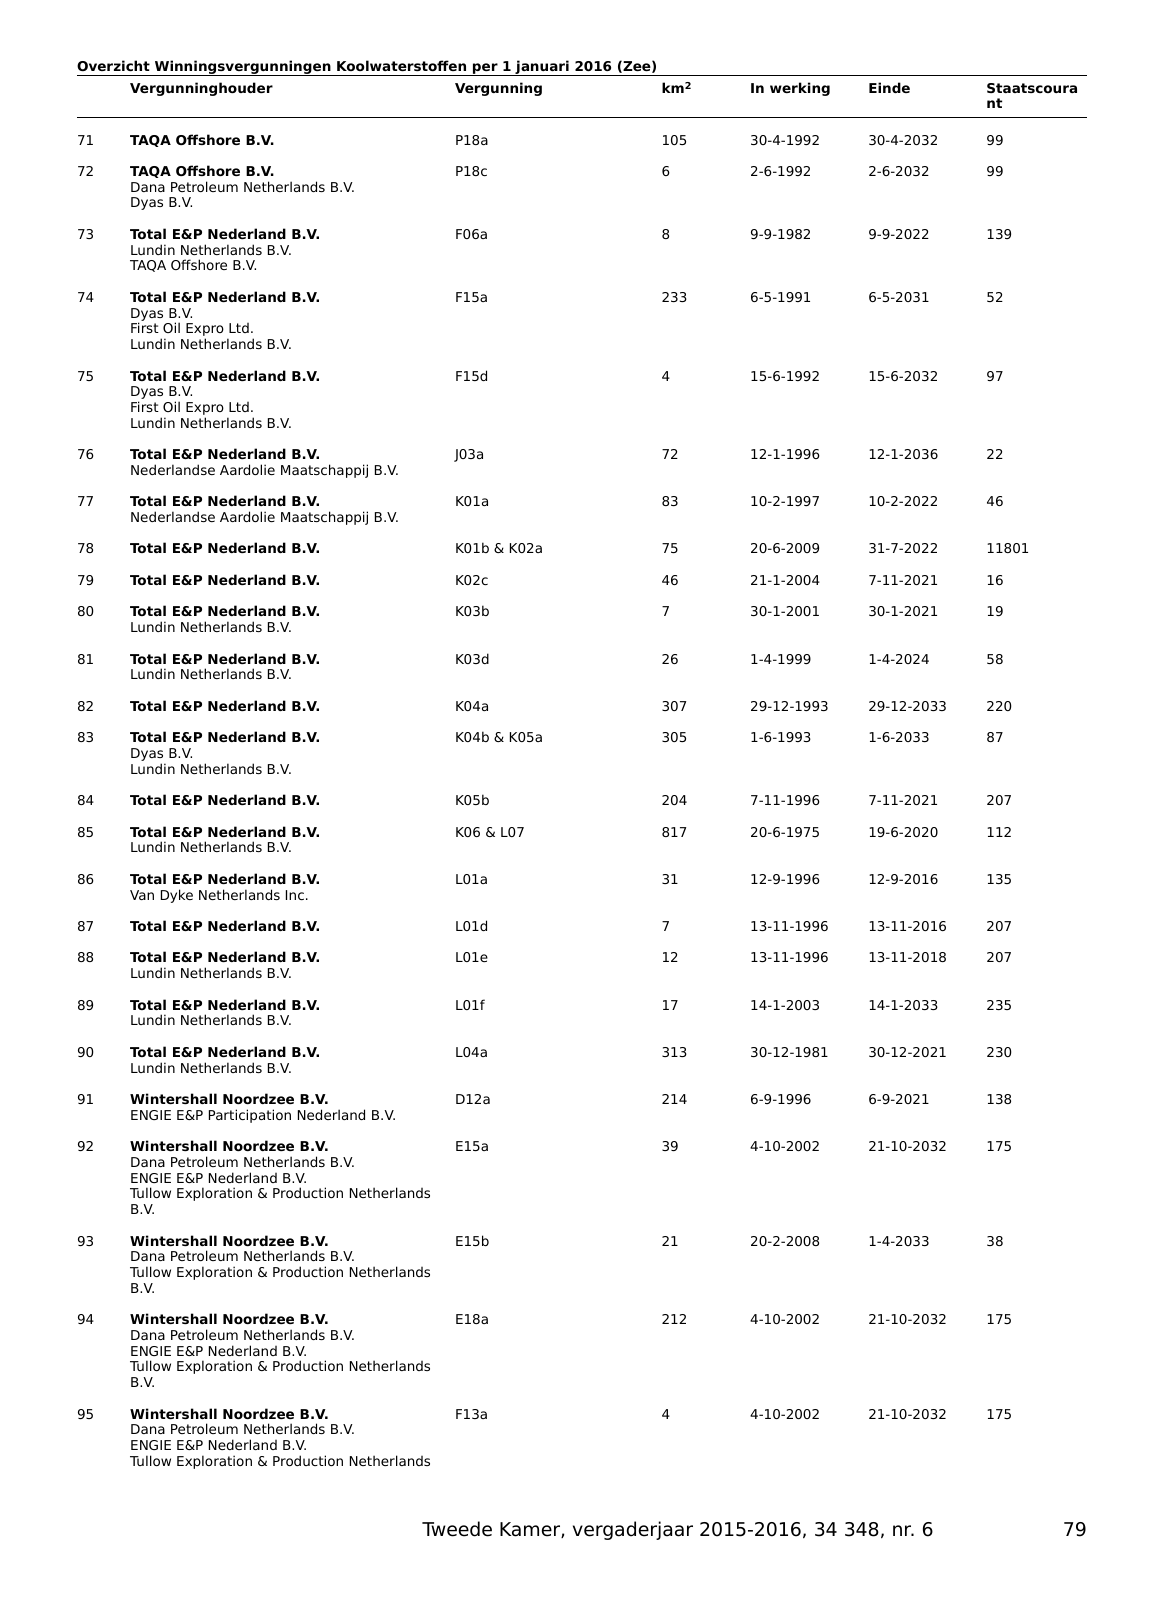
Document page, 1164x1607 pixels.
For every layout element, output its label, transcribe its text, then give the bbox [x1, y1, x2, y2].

table_cell Lundin Netherlands B.V. [124, 1013, 449, 1029]
table_cell [862, 353, 980, 368]
table_cell [77, 195, 124, 211]
table_cell [744, 903, 862, 919]
table_cell [744, 762, 862, 777]
table_cell TAQA Offshore B.V. [124, 258, 449, 274]
table_cell [862, 195, 980, 211]
table_cell 220 [980, 699, 1087, 714]
table_cell [744, 1155, 862, 1171]
table_cell [124, 935, 449, 950]
table_cell [655, 935, 744, 950]
table_cell 11801 [980, 541, 1087, 557]
table_cell [449, 856, 655, 872]
table_cell [449, 966, 655, 982]
table_cell [449, 274, 655, 290]
table_cell [862, 1029, 980, 1045]
table_cell [449, 337, 655, 353]
table_cell [744, 966, 862, 982]
table_cell [744, 1029, 862, 1045]
table_cell [744, 557, 862, 573]
table_cell [862, 211, 980, 227]
table_cell 19-6-2020 [862, 825, 980, 840]
table_cell [980, 1344, 1087, 1359]
table_cell [449, 1029, 655, 1045]
table_cell [980, 526, 1087, 541]
table_cell [862, 1438, 980, 1454]
table_cell [862, 840, 980, 856]
table_cell [980, 1013, 1087, 1029]
table_cell [77, 479, 124, 494]
table_cell [77, 243, 124, 258]
table_cell Dana Petroleum Netherlands B.V. [124, 1328, 449, 1343]
table_cell Dana Petroleum Netherlands B.V. [124, 180, 449, 195]
table_cell [449, 636, 655, 651]
table_cell [980, 195, 1087, 211]
table_cell K03b [449, 604, 655, 620]
table_cell [744, 888, 862, 903]
table_cell [77, 982, 124, 997]
table_cell [124, 274, 449, 290]
table_cell [449, 1076, 655, 1092]
table_cell 14-1-2033 [862, 998, 980, 1013]
table_cell [980, 274, 1087, 290]
table_cell [655, 856, 744, 872]
table_cell [449, 526, 655, 541]
table_cell [862, 384, 980, 400]
table_cell [449, 1249, 655, 1265]
table_cell 20-2-2008 [744, 1234, 862, 1249]
table_cell [744, 1171, 862, 1186]
table_cell [124, 1296, 449, 1312]
table_cell 112 [980, 825, 1087, 840]
table_cell 21-1-2004 [744, 573, 862, 588]
table_cell [744, 274, 862, 290]
table_cell [862, 148, 980, 164]
table_cell [862, 431, 980, 447]
table_cell [449, 982, 655, 997]
table_cell [744, 1123, 862, 1139]
table_cell [862, 1391, 980, 1406]
table_cell [980, 714, 1087, 730]
table_cell 6-5-2031 [862, 290, 980, 305]
table_cell Lundin Netherlands B.V. [124, 620, 449, 636]
table_cell 15-6-1992 [744, 368, 862, 384]
table_cell E15a [449, 1139, 655, 1155]
table_cell [77, 589, 124, 604]
table_cell 75 [77, 368, 124, 384]
table_cell 88 [77, 950, 124, 966]
table_cell [980, 903, 1087, 919]
table_cell [77, 683, 124, 699]
table_cell 6-9-1996 [744, 1092, 862, 1108]
table_cell [744, 667, 862, 683]
table_cell [980, 305, 1087, 321]
table_cell [980, 479, 1087, 494]
table_cell [862, 463, 980, 478]
table_cell [449, 1296, 655, 1312]
table_cell F13a [449, 1406, 655, 1422]
table_cell 13-11-1996 [744, 950, 862, 966]
table_cell [655, 258, 744, 274]
table_cell P18c [449, 164, 655, 179]
table_cell 10-2-2022 [862, 494, 980, 510]
table_cell Total E&P Nederland B.V. [124, 573, 449, 588]
table_cell [77, 667, 124, 683]
table_cell Total E&P Nederland B.V. [124, 494, 449, 510]
table_cell [862, 1155, 980, 1171]
table_cell [862, 1422, 980, 1438]
table_cell [124, 903, 449, 919]
table_cell [744, 337, 862, 353]
table_cell 19 [980, 604, 1087, 620]
table_cell [655, 589, 744, 604]
table_cell [77, 400, 124, 416]
table_cell [862, 1328, 980, 1343]
table_cell [744, 211, 862, 227]
table_cell [77, 1186, 124, 1218]
table_cell Wintershall Noordzee B.V. [124, 1092, 449, 1108]
table_cell Staatscourant [980, 76, 1087, 117]
table_cell [980, 337, 1087, 353]
table_cell [862, 903, 980, 919]
table_cell 20-6-2009 [744, 541, 862, 557]
table_cell [980, 746, 1087, 762]
table_cell Lundin Netherlands B.V. [124, 667, 449, 683]
table_cell [77, 118, 124, 132]
table_cell [449, 1013, 655, 1029]
table_cell [980, 888, 1087, 903]
table_cell [77, 1359, 124, 1391]
table_cell [449, 1186, 655, 1218]
table_cell [449, 510, 655, 526]
table_cell L04a [449, 1045, 655, 1060]
table_cell 21-10-2032 [862, 1139, 980, 1155]
table_cell [980, 1076, 1087, 1092]
table_cell [862, 557, 980, 573]
table_cell [124, 211, 449, 227]
table_cell [124, 809, 449, 824]
table_cell 17 [655, 998, 744, 1013]
table_cell [77, 746, 124, 762]
table_cell [449, 1391, 655, 1406]
table_cell [744, 1265, 862, 1296]
table_cell F15a [449, 290, 655, 305]
table_cell K04b & K05a [449, 730, 655, 746]
table_cell 78 [77, 541, 124, 557]
table_cell F15d [449, 368, 655, 384]
table_cell [655, 1438, 744, 1454]
table_cell [77, 809, 124, 824]
table_cell Total E&P Nederland B.V. [124, 651, 449, 667]
table_cell [655, 746, 744, 762]
table_cell 21 [655, 1234, 744, 1249]
table_cell [862, 1060, 980, 1076]
table_cell [862, 1108, 980, 1123]
table_cell [124, 557, 449, 573]
table_cell [744, 180, 862, 195]
table_cell [655, 1123, 744, 1139]
table_cell [77, 903, 124, 919]
table_cell [744, 1391, 862, 1406]
table_cell 233 [655, 290, 744, 305]
table_cell [980, 1265, 1087, 1296]
table_cell 94 [77, 1312, 124, 1328]
table_cell [449, 211, 655, 227]
table_cell [655, 431, 744, 447]
table_cell 1-4-2024 [862, 651, 980, 667]
table_cell ENGIE E&P Participation Nederland B.V. [124, 1108, 449, 1123]
table_cell [77, 966, 124, 982]
table_cell [449, 746, 655, 762]
table_cell 31 [655, 872, 744, 887]
table_cell 79 [77, 573, 124, 588]
table_cell 9-9-2022 [862, 227, 980, 242]
table_cell [77, 1218, 124, 1233]
table_cell [980, 1171, 1087, 1186]
table_cell [744, 809, 862, 824]
table_cell [655, 840, 744, 856]
table_cell Total E&P Nederland B.V. [124, 604, 449, 620]
table_cell 87 [980, 730, 1087, 746]
table_cell [862, 1218, 980, 1233]
table_cell [980, 431, 1087, 447]
table_cell [655, 1029, 744, 1045]
table_cell [77, 636, 124, 651]
table_cell Lundin Netherlands B.V. [124, 416, 449, 431]
table_cell L01f [449, 998, 655, 1013]
table_cell P18a [449, 133, 655, 148]
table_cell [744, 510, 862, 526]
table_cell [744, 777, 862, 793]
table_cell [655, 243, 744, 258]
table_cell [655, 667, 744, 683]
table_cell [744, 620, 862, 636]
table_cell [862, 1013, 980, 1029]
table_cell 83 [77, 730, 124, 746]
table_cell [655, 211, 744, 227]
table_cell [77, 777, 124, 793]
table_cell [744, 479, 862, 494]
table_cell [449, 935, 655, 950]
table_cell [655, 903, 744, 919]
table_cell 4 [655, 1406, 744, 1422]
table_cell Lundin Netherlands B.V. [124, 243, 449, 258]
table_cell [980, 384, 1087, 400]
table_cell [862, 1454, 980, 1469]
table_cell 1-4-2033 [862, 1234, 980, 1249]
table_cell [77, 353, 124, 368]
table_cell 30-12-1981 [744, 1045, 862, 1060]
table_cell [77, 762, 124, 777]
table_cell [449, 1108, 655, 1123]
table_cell [124, 1029, 449, 1045]
table_cell 16 [980, 573, 1087, 588]
table_cell TAQA Offshore B.V. [124, 164, 449, 179]
table_cell [449, 809, 655, 824]
table_cell [862, 935, 980, 950]
table_cell [744, 148, 862, 164]
table_cell 80 [77, 604, 124, 620]
table_cell [449, 258, 655, 274]
table_cell [449, 762, 655, 777]
table_cell [655, 809, 744, 824]
table_cell [124, 982, 449, 997]
table_cell 81 [77, 651, 124, 667]
table_cell [980, 321, 1087, 337]
table_cell [449, 321, 655, 337]
table_cell [77, 1076, 124, 1092]
table_cell [449, 620, 655, 636]
table_cell [980, 1391, 1087, 1406]
table_cell E18a [449, 1312, 655, 1328]
table_cell Dyas B.V. [124, 384, 449, 400]
table_cell [744, 353, 862, 368]
table_cell [862, 1123, 980, 1139]
table_cell 7-11-2021 [862, 573, 980, 588]
table_cell 29-12-2033 [862, 699, 980, 714]
table_cell [862, 1171, 980, 1186]
table_cell [77, 1123, 124, 1139]
table_cell Tullow Exploration & Production Netherlands B.V. [124, 1186, 449, 1218]
table_cell 212 [655, 1312, 744, 1328]
table_cell [655, 195, 744, 211]
table_cell [77, 416, 124, 431]
table_cell [980, 840, 1087, 856]
table_cell [77, 1391, 124, 1406]
table_cell [655, 1013, 744, 1029]
table_cell 52 [980, 290, 1087, 305]
table_cell [449, 400, 655, 416]
table_cell [980, 1123, 1087, 1139]
table_cell [77, 337, 124, 353]
table_cell [655, 384, 744, 400]
table_cell [744, 1296, 862, 1312]
table_cell 12-1-1996 [744, 447, 862, 463]
table_cell 139 [980, 227, 1087, 242]
table_cell [449, 557, 655, 573]
table_cell [124, 1218, 449, 1233]
table_cell 6-9-2021 [862, 1092, 980, 1108]
table_cell [862, 1344, 980, 1359]
table_cell [449, 353, 655, 368]
table_cell [655, 714, 744, 730]
table_cell [449, 479, 655, 494]
table_cell Van Dyke Netherlands Inc. [124, 888, 449, 903]
table_cell [980, 510, 1087, 526]
table_cell 14-1-2003 [744, 998, 862, 1013]
table_cell [862, 809, 980, 824]
table_cell 204 [655, 793, 744, 809]
table_cell [862, 321, 980, 337]
table_cell [862, 1076, 980, 1092]
table_cell [655, 777, 744, 793]
table_cell [862, 258, 980, 274]
table_cell [744, 1249, 862, 1265]
table_cell K03d [449, 651, 655, 667]
table_cell [980, 966, 1087, 982]
table_cell [77, 510, 124, 526]
table_cell Total E&P Nederland B.V. [124, 825, 449, 840]
table_cell [744, 118, 862, 132]
table_cell [862, 966, 980, 982]
table_cell [124, 856, 449, 872]
table_cell 92 [77, 1139, 124, 1155]
table_cell [77, 274, 124, 290]
table_cell 207 [980, 950, 1087, 966]
table_cell E15b [449, 1234, 655, 1249]
table_cell J03a [449, 447, 655, 463]
table_cell [980, 1438, 1087, 1454]
table_cell [449, 1454, 655, 1469]
table_cell [124, 777, 449, 793]
table_cell [655, 620, 744, 636]
table_cell Lundin Netherlands B.V. [124, 337, 449, 353]
table_cell [655, 1265, 744, 1296]
table_cell [655, 1060, 744, 1076]
table_cell First Oil Expro Ltd. [124, 321, 449, 337]
table_cell [744, 1344, 862, 1359]
table_cell [124, 479, 449, 494]
table_cell [744, 636, 862, 651]
table_cell 31-7-2022 [862, 541, 980, 557]
table_cell [124, 431, 449, 447]
table_cell 7 [655, 919, 744, 934]
table_cell [77, 384, 124, 400]
table_cell [77, 856, 124, 872]
table_cell [862, 888, 980, 903]
table_cell 12-1-2036 [862, 447, 980, 463]
table_cell 71 [77, 133, 124, 148]
table_cell [862, 479, 980, 494]
table_cell In werking [744, 76, 862, 117]
table_cell 46 [980, 494, 1087, 510]
table_cell [744, 1218, 862, 1233]
table_cell [124, 1076, 449, 1092]
table_cell 207 [980, 919, 1087, 934]
table_cell [980, 118, 1087, 132]
table_cell 90 [77, 1045, 124, 1060]
table_cell [744, 321, 862, 337]
table_cell [980, 809, 1087, 824]
table_cell [980, 1296, 1087, 1312]
table_cell [744, 714, 862, 730]
table_cell [124, 1391, 449, 1406]
table_cell [449, 683, 655, 699]
table_cell [449, 416, 655, 431]
table_cell [862, 856, 980, 872]
table_cell 72 [77, 164, 124, 179]
table_cell 4-10-2002 [744, 1139, 862, 1155]
table_cell [980, 258, 1087, 274]
table_cell [744, 683, 862, 699]
table_cell D12a [449, 1092, 655, 1108]
table_cell 235 [980, 998, 1087, 1013]
table_cell [980, 353, 1087, 368]
table_cell [655, 479, 744, 494]
table_cell [744, 746, 862, 762]
table_cell [862, 1265, 980, 1296]
table_cell [862, 1249, 980, 1265]
table_cell [77, 305, 124, 321]
table_cell Tullow Exploration & Production Netherlands [124, 1454, 449, 1469]
table_cell 12-9-2016 [862, 872, 980, 887]
table_cell [744, 463, 862, 478]
table_cell [980, 243, 1087, 258]
table_cell 13-11-2018 [862, 950, 980, 966]
table_cell 138 [980, 1092, 1087, 1108]
table_cell [744, 1328, 862, 1343]
table_cell [449, 1265, 655, 1296]
table_cell [655, 683, 744, 699]
table_cell [655, 636, 744, 651]
table_cell Total E&P Nederland B.V. [124, 447, 449, 463]
table_cell [655, 526, 744, 541]
table_cell 10-2-1997 [744, 494, 862, 510]
table_cell [744, 935, 862, 950]
table_cell 75 [655, 541, 744, 557]
table_cell 207 [980, 793, 1087, 809]
table_cell [655, 305, 744, 321]
table_cell [862, 636, 980, 651]
table_cell 135 [980, 872, 1087, 887]
table_cell Wintershall Noordzee B.V. [124, 1139, 449, 1155]
table_cell L01d [449, 919, 655, 934]
table_cell [77, 258, 124, 274]
table_cell [744, 384, 862, 400]
table_header Overzicht Winningsvergunningen Koolwaterstoffen per 1 januari 2016 (Zee) [77, 59, 1087, 75]
table_cell [744, 1108, 862, 1123]
table_cell [862, 337, 980, 353]
table_cell [862, 746, 980, 762]
table_cell Dana Petroleum Netherlands B.V. [124, 1422, 449, 1438]
table_cell L01e [449, 950, 655, 966]
table_cell 89 [77, 998, 124, 1013]
table_cell [980, 667, 1087, 683]
table_cell [449, 1218, 655, 1233]
table_cell [655, 337, 744, 353]
table_cell [744, 305, 862, 321]
table_cell [77, 935, 124, 950]
table_cell [449, 1155, 655, 1171]
table_cell 83 [655, 494, 744, 510]
table_cell [449, 840, 655, 856]
table_cell Total E&P Nederland B.V. [124, 1045, 449, 1060]
table_cell 73 [77, 227, 124, 242]
table_cell ENGIE E&P Nederland B.V. [124, 1171, 449, 1186]
table_cell [980, 180, 1087, 195]
table_cell 12-9-1996 [744, 872, 862, 887]
table_cell [655, 1249, 744, 1265]
table_cell [77, 180, 124, 195]
table_cell [77, 321, 124, 337]
table_cell [77, 431, 124, 447]
table_cell [77, 1029, 124, 1045]
table_cell 26 [655, 651, 744, 667]
table_cell K05b [449, 793, 655, 809]
table_cell 77 [77, 494, 124, 510]
table_cell Nederlandse Aardolie Maatschappij B.V. [124, 463, 449, 478]
table_cell 7-11-2021 [862, 793, 980, 809]
table_cell km2 [655, 76, 744, 117]
table_cell [655, 966, 744, 982]
table_cell Dyas B.V. [124, 746, 449, 762]
table_cell [862, 589, 980, 604]
table_cell [744, 840, 862, 856]
table_cell 84 [77, 793, 124, 809]
table_cell 82 [77, 699, 124, 714]
table_cell [449, 148, 655, 164]
table_cell Total E&P Nederland B.V. [124, 290, 449, 305]
table_cell 8 [655, 227, 744, 242]
table_cell 86 [77, 872, 124, 887]
table_cell ENGIE E&P Nederland B.V. [124, 1438, 449, 1454]
table_cell Total E&P Nederland B.V. [124, 950, 449, 966]
table_cell [77, 1013, 124, 1029]
table_cell [449, 431, 655, 447]
table_cell 99 [980, 133, 1087, 148]
table_cell [980, 416, 1087, 431]
table_cell [655, 982, 744, 997]
table_cell [655, 888, 744, 903]
table_cell [655, 416, 744, 431]
table_cell [449, 1359, 655, 1391]
table_cell [980, 400, 1087, 416]
table_cell [862, 510, 980, 526]
table_cell [655, 762, 744, 777]
table_cell [77, 1438, 124, 1454]
table_cell 99 [980, 164, 1087, 179]
table_cell [862, 118, 980, 132]
table_cell [744, 1060, 862, 1076]
table_cell 4-10-2002 [744, 1406, 862, 1422]
table_cell Tullow Exploration & Production Netherlands B.V. [124, 1359, 449, 1391]
table_cell [980, 1422, 1087, 1438]
table_cell K01b & K02a [449, 541, 655, 557]
table_cell [744, 589, 862, 604]
table_cell [980, 463, 1087, 478]
table_cell [980, 1029, 1087, 1045]
table_cell [124, 1123, 449, 1139]
table_cell [655, 1076, 744, 1092]
table_cell [77, 840, 124, 856]
table_cell [862, 416, 980, 431]
table_cell [655, 1454, 744, 1469]
table_cell [449, 463, 655, 478]
table_cell [77, 1155, 124, 1171]
table_cell 1-4-1999 [744, 651, 862, 667]
table_cell 95 [77, 1406, 124, 1422]
table_cell 214 [655, 1092, 744, 1108]
table_cell [980, 620, 1087, 636]
table_cell Lundin Netherlands B.V. [124, 762, 449, 777]
table_cell [862, 1296, 980, 1312]
table_cell 105 [655, 133, 744, 148]
table_cell [655, 1108, 744, 1123]
table_cell [744, 258, 862, 274]
table_cell [655, 118, 744, 132]
table_cell Lundin Netherlands B.V. [124, 840, 449, 856]
table_cell [449, 243, 655, 258]
table_cell 74 [77, 290, 124, 305]
table_cell Einde [862, 76, 980, 117]
table_cell 22 [980, 447, 1087, 463]
table_cell 2-6-2032 [862, 164, 980, 179]
table_cell [744, 1422, 862, 1438]
table_cell 4-10-2002 [744, 1312, 862, 1328]
table_cell 72 [655, 447, 744, 463]
table_cell [862, 714, 980, 730]
table_cell F06a [449, 227, 655, 242]
table_cell [862, 1186, 980, 1218]
table_cell Total E&P Nederland B.V. [124, 793, 449, 809]
table_cell [744, 1013, 862, 1029]
table_cell [449, 1344, 655, 1359]
table_cell 12 [655, 950, 744, 966]
table_cell [744, 1186, 862, 1218]
table_cell [744, 195, 862, 211]
table_cell K01a [449, 494, 655, 510]
table_cell 1-6-2033 [862, 730, 980, 746]
table_cell Total E&P Nederland B.V. [124, 730, 449, 746]
table_cell [449, 1123, 655, 1139]
table_cell [655, 400, 744, 416]
table_cell 30-4-2032 [862, 133, 980, 148]
table_cell [77, 1265, 124, 1296]
table_cell [980, 935, 1087, 950]
table_cell 30-4-1992 [744, 133, 862, 148]
table_cell [862, 777, 980, 793]
table_cell Wintershall Noordzee B.V. [124, 1406, 449, 1422]
table_cell [655, 463, 744, 478]
table_cell [655, 557, 744, 573]
table_cell 39 [655, 1139, 744, 1155]
table_cell [449, 1060, 655, 1076]
table_cell 85 [77, 825, 124, 840]
table_cell [449, 667, 655, 683]
table_cell [77, 1296, 124, 1312]
table_cell 87 [77, 919, 124, 934]
table_cell [124, 526, 449, 541]
table_cell [124, 148, 449, 164]
table_cell Total E&P Nederland B.V. [124, 998, 449, 1013]
table_cell [655, 353, 744, 368]
table_cell Tullow Exploration & Production Netherlands B.V. [124, 1265, 449, 1296]
table_cell [980, 982, 1087, 997]
table_cell [655, 1296, 744, 1312]
table_cell [980, 1186, 1087, 1218]
table_cell [744, 1076, 862, 1092]
table_cell [124, 589, 449, 604]
table_cell 2-6-1992 [744, 164, 862, 179]
table_cell [77, 1422, 124, 1438]
table_cell Lundin Netherlands B.V. [124, 966, 449, 982]
table_cell Wintershall Noordzee B.V. [124, 1234, 449, 1249]
table_cell [77, 1108, 124, 1123]
table_cell [744, 982, 862, 997]
table_cell [862, 526, 980, 541]
table_cell [124, 714, 449, 730]
table_cell [77, 463, 124, 478]
table_cell [980, 762, 1087, 777]
table_cell 20-6-1975 [744, 825, 862, 840]
table_cell [449, 903, 655, 919]
table_cell [744, 856, 862, 872]
table_cell [449, 1328, 655, 1343]
table_cell [449, 888, 655, 903]
table_cell Total E&P Nederland B.V. [124, 919, 449, 934]
table_cell [744, 416, 862, 431]
table_cell [77, 526, 124, 541]
table_cell [77, 620, 124, 636]
table_cell [862, 683, 980, 699]
table_cell [655, 1328, 744, 1343]
table_cell [655, 274, 744, 290]
table_cell 30-1-2001 [744, 604, 862, 620]
table_cell Total E&P Nederland B.V. [124, 227, 449, 242]
table_cell 97 [980, 368, 1087, 384]
table_cell [124, 636, 449, 651]
table_cell 9-9-1982 [744, 227, 862, 242]
table_cell 21-10-2032 [862, 1312, 980, 1328]
table_cell [449, 1422, 655, 1438]
table_cell [77, 1249, 124, 1265]
table_cell [449, 305, 655, 321]
table_cell [449, 714, 655, 730]
table_cell [124, 683, 449, 699]
table_cell [655, 1171, 744, 1186]
table_cell [980, 211, 1087, 227]
table_cell [744, 243, 862, 258]
table_cell 13-11-1996 [744, 919, 862, 934]
table_cell 313 [655, 1045, 744, 1060]
table_cell [744, 1454, 862, 1469]
table_cell 93 [77, 1234, 124, 1249]
table_cell [744, 431, 862, 447]
table_cell 305 [655, 730, 744, 746]
table_cell [980, 1218, 1087, 1233]
table_cell Wintershall Noordzee B.V. [124, 1312, 449, 1328]
table_cell K06 & L07 [449, 825, 655, 840]
table_cell 175 [980, 1312, 1087, 1328]
table_cell 30-1-2021 [862, 604, 980, 620]
table_cell [655, 1186, 744, 1218]
table_cell [862, 667, 980, 683]
table_cell Dyas B.V. [124, 305, 449, 321]
table_cell Total E&P Nederland B.V. [124, 872, 449, 887]
table_cell [655, 321, 744, 337]
table_cell [980, 636, 1087, 651]
table_cell Total E&P Nederland B.V. [124, 699, 449, 714]
table_cell [655, 180, 744, 195]
table_cell [77, 1060, 124, 1076]
table_cell 21-10-2032 [862, 1406, 980, 1422]
table_cell [980, 557, 1087, 573]
table_cell [655, 1218, 744, 1233]
table_cell 58 [980, 651, 1087, 667]
table_cell [77, 148, 124, 164]
table_cell [77, 557, 124, 573]
table_cell 91 [77, 1092, 124, 1108]
table_cell Vergunning [449, 76, 655, 117]
table_cell [77, 1454, 124, 1469]
table_cell [980, 1249, 1087, 1265]
table_cell [862, 982, 980, 997]
table_cell 307 [655, 699, 744, 714]
table_cell 6 [655, 164, 744, 179]
table_cell [655, 1422, 744, 1438]
table_cell [744, 1438, 862, 1454]
table_cell [449, 1171, 655, 1186]
table_cell 4 [655, 368, 744, 384]
table_cell [980, 1108, 1087, 1123]
table_cell [980, 1359, 1087, 1391]
table_cell Lundin Netherlands B.V. [124, 1060, 449, 1076]
table_cell [449, 180, 655, 195]
table_cell [980, 777, 1087, 793]
table_cell [980, 1060, 1087, 1076]
table_cell Dana Petroleum Netherlands B.V. [124, 1249, 449, 1265]
table_cell ENGIE E&P Nederland B.V. [124, 1344, 449, 1359]
table_cell 46 [655, 573, 744, 588]
table_cell [862, 243, 980, 258]
table_cell [449, 384, 655, 400]
table_cell [449, 589, 655, 604]
table_cell [124, 118, 449, 132]
table_cell [862, 180, 980, 195]
table_cell 175 [980, 1406, 1087, 1422]
table_cell 38 [980, 1234, 1087, 1249]
table_cell Dyas B.V. [124, 195, 449, 211]
table_cell [862, 305, 980, 321]
table_cell [744, 1359, 862, 1391]
table_cell [77, 211, 124, 227]
table_cell [655, 1391, 744, 1406]
table_cell [449, 118, 655, 132]
table_cell Total E&P Nederland B.V. [124, 541, 449, 557]
table_cell [449, 777, 655, 793]
table_cell [124, 353, 449, 368]
table_cell 29-12-1993 [744, 699, 862, 714]
table_cell [862, 400, 980, 416]
table_cell L01a [449, 872, 655, 887]
table_cell [655, 1344, 744, 1359]
table_cell [77, 1328, 124, 1343]
table_cell [77, 888, 124, 903]
table_cell First Oil Expro Ltd. [124, 400, 449, 416]
table_cell [980, 1155, 1087, 1171]
table_cell [980, 683, 1087, 699]
table_cell 15-6-2032 [862, 368, 980, 384]
table_cell 13-11-2016 [862, 919, 980, 934]
table_cell [655, 1155, 744, 1171]
table_cell Total E&P Nederland B.V. [124, 368, 449, 384]
table_cell [862, 762, 980, 777]
table_cell 30-12-2021 [862, 1045, 980, 1060]
table_cell [862, 620, 980, 636]
table_cell [862, 1359, 980, 1391]
table_cell 175 [980, 1139, 1087, 1155]
table_cell [655, 148, 744, 164]
table_cell 230 [980, 1045, 1087, 1060]
table_cell 6-5-1991 [744, 290, 862, 305]
table_cell K04a [449, 699, 655, 714]
table_cell 1-6-1993 [744, 730, 862, 746]
table_cell 817 [655, 825, 744, 840]
table_cell [980, 589, 1087, 604]
table_cell [980, 856, 1087, 872]
table_cell [77, 1171, 124, 1186]
table_cell Dana Petroleum Netherlands B.V. [124, 1155, 449, 1171]
table_cell TAQA Offshore B.V. [124, 133, 449, 148]
table_cell Vergunninghouder [124, 76, 449, 117]
table_cell 76 [77, 447, 124, 463]
table_cell [655, 1359, 744, 1391]
table_cell [655, 510, 744, 526]
table_cell [744, 526, 862, 541]
table_cell Nederlandse Aardolie Maatschappij B.V. [124, 510, 449, 526]
table_cell [980, 148, 1087, 164]
table_cell [862, 274, 980, 290]
table_cell 7-11-1996 [744, 793, 862, 809]
table_cell [980, 1454, 1087, 1469]
table_cell [744, 400, 862, 416]
table_cell [449, 195, 655, 211]
table_cell [77, 76, 124, 117]
table_cell [980, 1328, 1087, 1343]
table_cell [77, 714, 124, 730]
table_cell [77, 1344, 124, 1359]
table_cell 7 [655, 604, 744, 620]
table_cell K02c [449, 573, 655, 588]
table_cell [449, 1438, 655, 1454]
